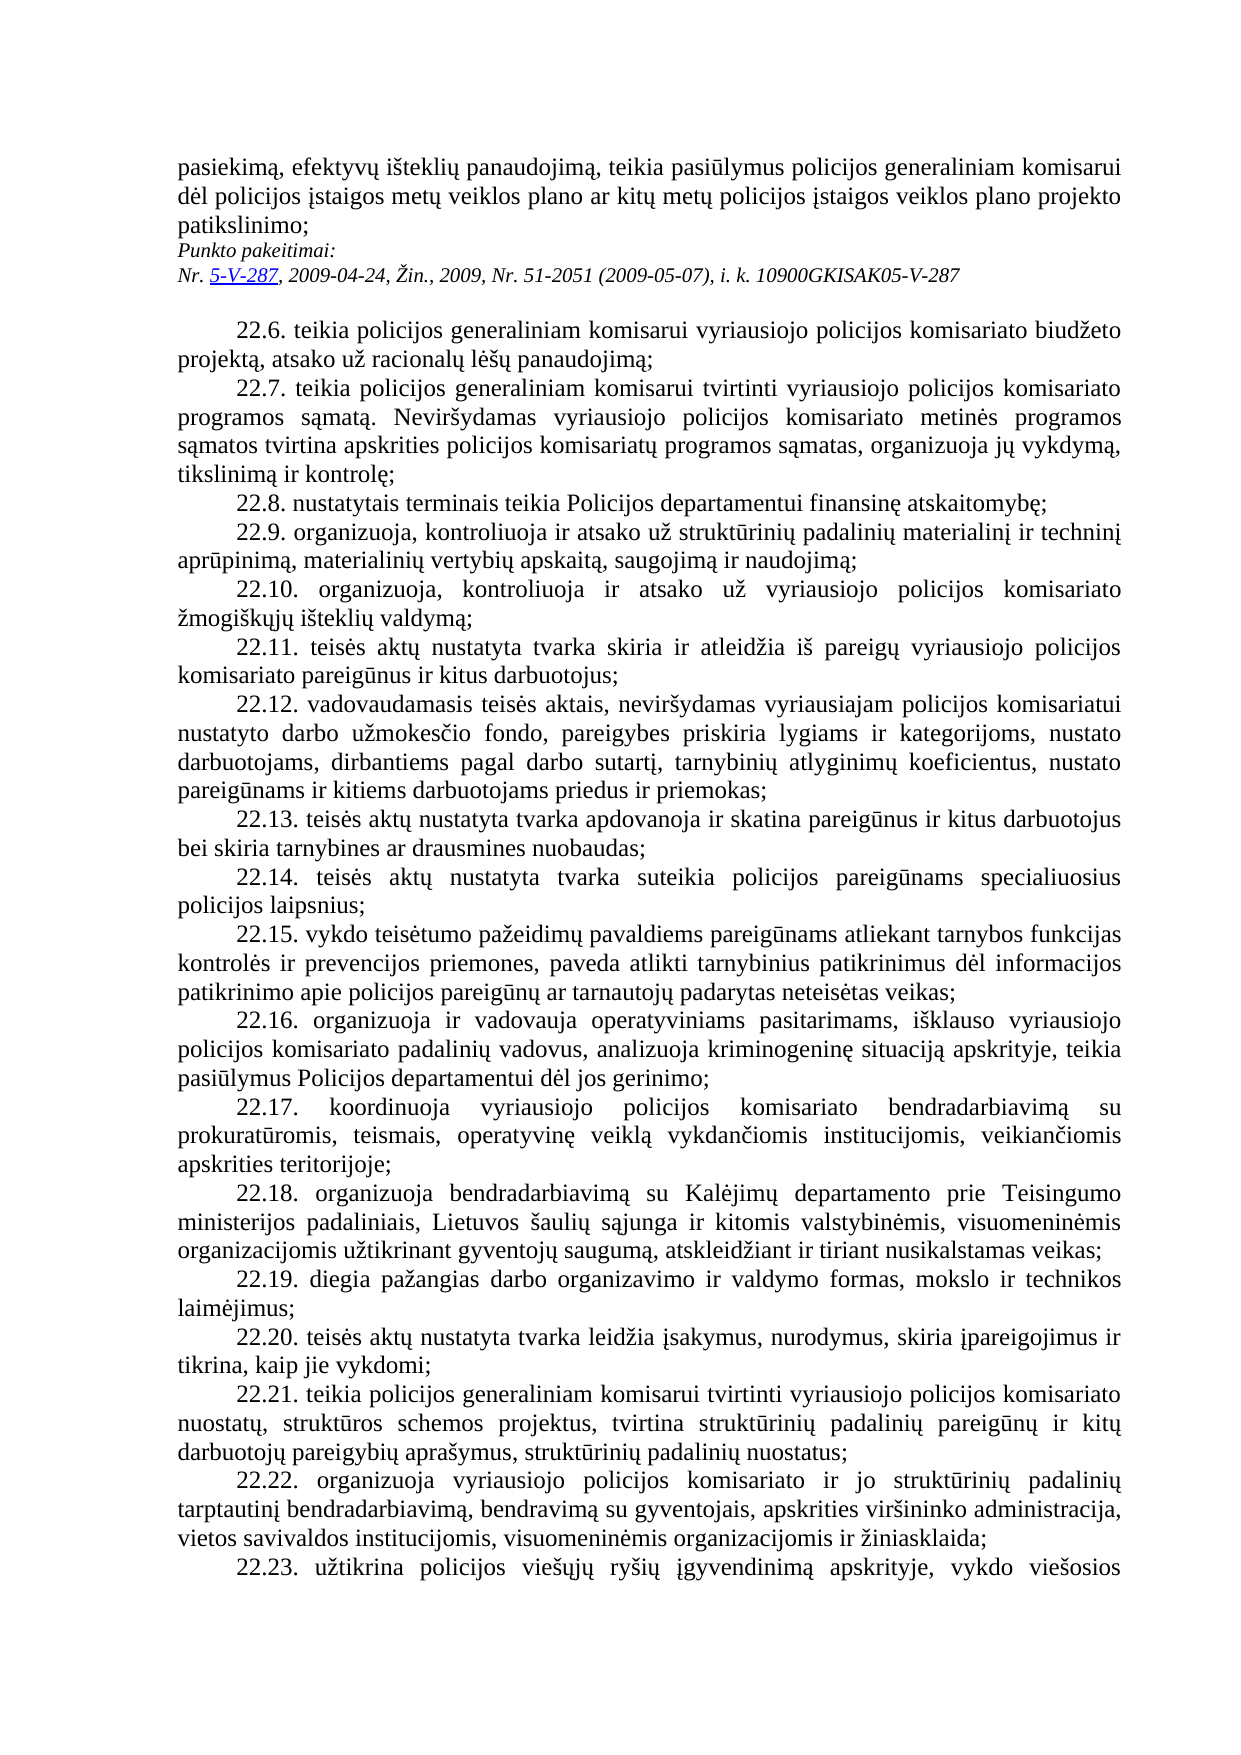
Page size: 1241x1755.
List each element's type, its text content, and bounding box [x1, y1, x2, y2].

text pasiekimą, efektyvų išteklių panaudojimą, teikia pasiūlymus policijos generaliniam komisarui dėl policijos įstaigos metų veiklos plano ar kitų metų policijos įstaigos veiklos plano projekto patikslinimo; [177, 152, 1122, 238]
text 22.20. teisės aktų nustatyta tvarka leidžia įsakymus, nurodymus, skiria įpareigojimus ir tikrina, kaip jie vykdomi; [177, 1322, 1122, 1379]
text Nr. 5-V-287, 2009-04-24, Žin., 2009, Nr. 51-2051 (2009-05-07), i. k. 10900GKISAK05-V-287 [177, 262, 1122, 287]
text 22.7. teikia policijos generaliniam komisarui tvirtinti vyriausiojo policijos komisariato programos sąmatą. Neviršydamas vyriausiojo policijos komisariato metinės programos sąmatos tvirtina apskrities policijos komisariatų programos sąmatas, organizuoja jų vykdymą, tikslinimą ir kontrolę; [177, 373, 1122, 488]
text 22.9. organizuoja, kontroliuoja ir atsako už struktūrinių padalinių materialinį ir techninį aprūpinimą, materialinių vertybių apskaitą, saugojimą ir naudojimą; [177, 517, 1122, 574]
text 22.19. diegia pažangias darbo organizavimo ir valdymo formas, mokslo ir technikos laimėjimus; [177, 1264, 1122, 1322]
text 22.16. organizuoja ir vadovauja operatyviniams pasitarimams, išklauso vyriausiojo policijos komisariato padalinių vadovus, analizuoja kriminogeninę situaciją apskrityje, teikia pasiūlymus Policijos departamentui dėl jos gerinimo; [177, 1005, 1122, 1092]
text 22.10. organizuoja, kontroliuoja ir atsako už vyriausiojo policijos komisariato žmogiškųjų išteklių valdymą; [177, 574, 1122, 632]
text 22.11. teisės aktų nustatyta tvarka skiria ir atleidžia iš pareigų vyriausiojo policijos komisariato pareigūnus ir kitus darbuotojus; [177, 632, 1122, 689]
text 22.23. užtikrina policijos viešųjų ryšių įgyvendinimą apskrityje, vykdo viešosios [177, 1552, 1122, 1580]
text 22.15. vykdo teisėtumo pažeidimų pavaldiems pareigūnams atliekant tarnybos funkcijas kontrolės ir prevencijos priemones, paveda atlikti tarnybinius patikrinimus dėl informacijos patikrinimo apie policijos pareigūnų ar tarnautojų padarytas neteisėtas veikas; [177, 919, 1122, 1005]
text 22.14. teisės aktų nustatyta tvarka suteikia policijos pareigūnams specialiuosius policijos laipsnius; [177, 862, 1122, 919]
text 22.6. teikia policijos generaliniam komisarui vyriausiojo policijos komisariato biudžeto projektą, atsako už racionalų lėšų panaudojimą; [177, 315, 1122, 373]
text 22.12. vadovaudamasis teisės aktais, neviršydamas vyriausiajam policijos komisariatui nustatyto darbo užmokesčio fondo, pareigybes priskiria lygiams ir kategorijoms, nustato darbuotojams, dirbantiems pagal darbo sutartį, tarnybinių atlyginimų koeficientus, nustato pareigūnams ir kitiems darbuotojams priedus ir priemokas; [177, 689, 1122, 804]
text 22.22. organizuoja vyriausiojo policijos komisariato ir jo struktūrinių padalinių tarptautinį bendradarbiavimą, bendravimą su gyventojais, apskrities viršininko administracija, vietos savivaldos institucijomis, visuomeninėmis organizacijomis ir žiniasklaida; [177, 1465, 1122, 1552]
text 22.18. organizuoja bendradarbiavimą su Kalėjimų departamento prie Teisingumo ministerijos padaliniais, Lietuvos šaulių sąjunga ir kitomis valstybinėmis, visuomeninėmis organizacijomis užtikrinant gyventojų saugumą, atskleidžiant ir tiriant nusikalstamas veikas; [177, 1178, 1122, 1264]
text 22.8. nustatytais terminais teikia Policijos departamentui finansinę atskaitomybę; [177, 488, 1122, 517]
text 22.21. teikia policijos generaliniam komisarui tvirtinti vyriausiojo policijos komisariato nuostatų, struktūros schemos projektus, tvirtina struktūrinių padalinių pareigūnų ir kitų darbuotojų pareigybių aprašymus, struktūrinių padalinių nuostatus; [177, 1379, 1122, 1465]
text 22.17. koordinuoja vyriausiojo policijos komisariato bendradarbiavimą su prokuratūromis, teismais, operatyvinę veiklą vykdančiomis institucijomis, veikiančiomis apskrities teritorijoje; [177, 1092, 1122, 1178]
text Punkto pakeitimai: [177, 238, 1122, 262]
text 22.13. teisės aktų nustatyta tvarka apdovanoja ir skatina pareigūnus ir kitus darbuotojus bei skiria tarnybines ar drausmines nuobaudas; [177, 804, 1122, 862]
